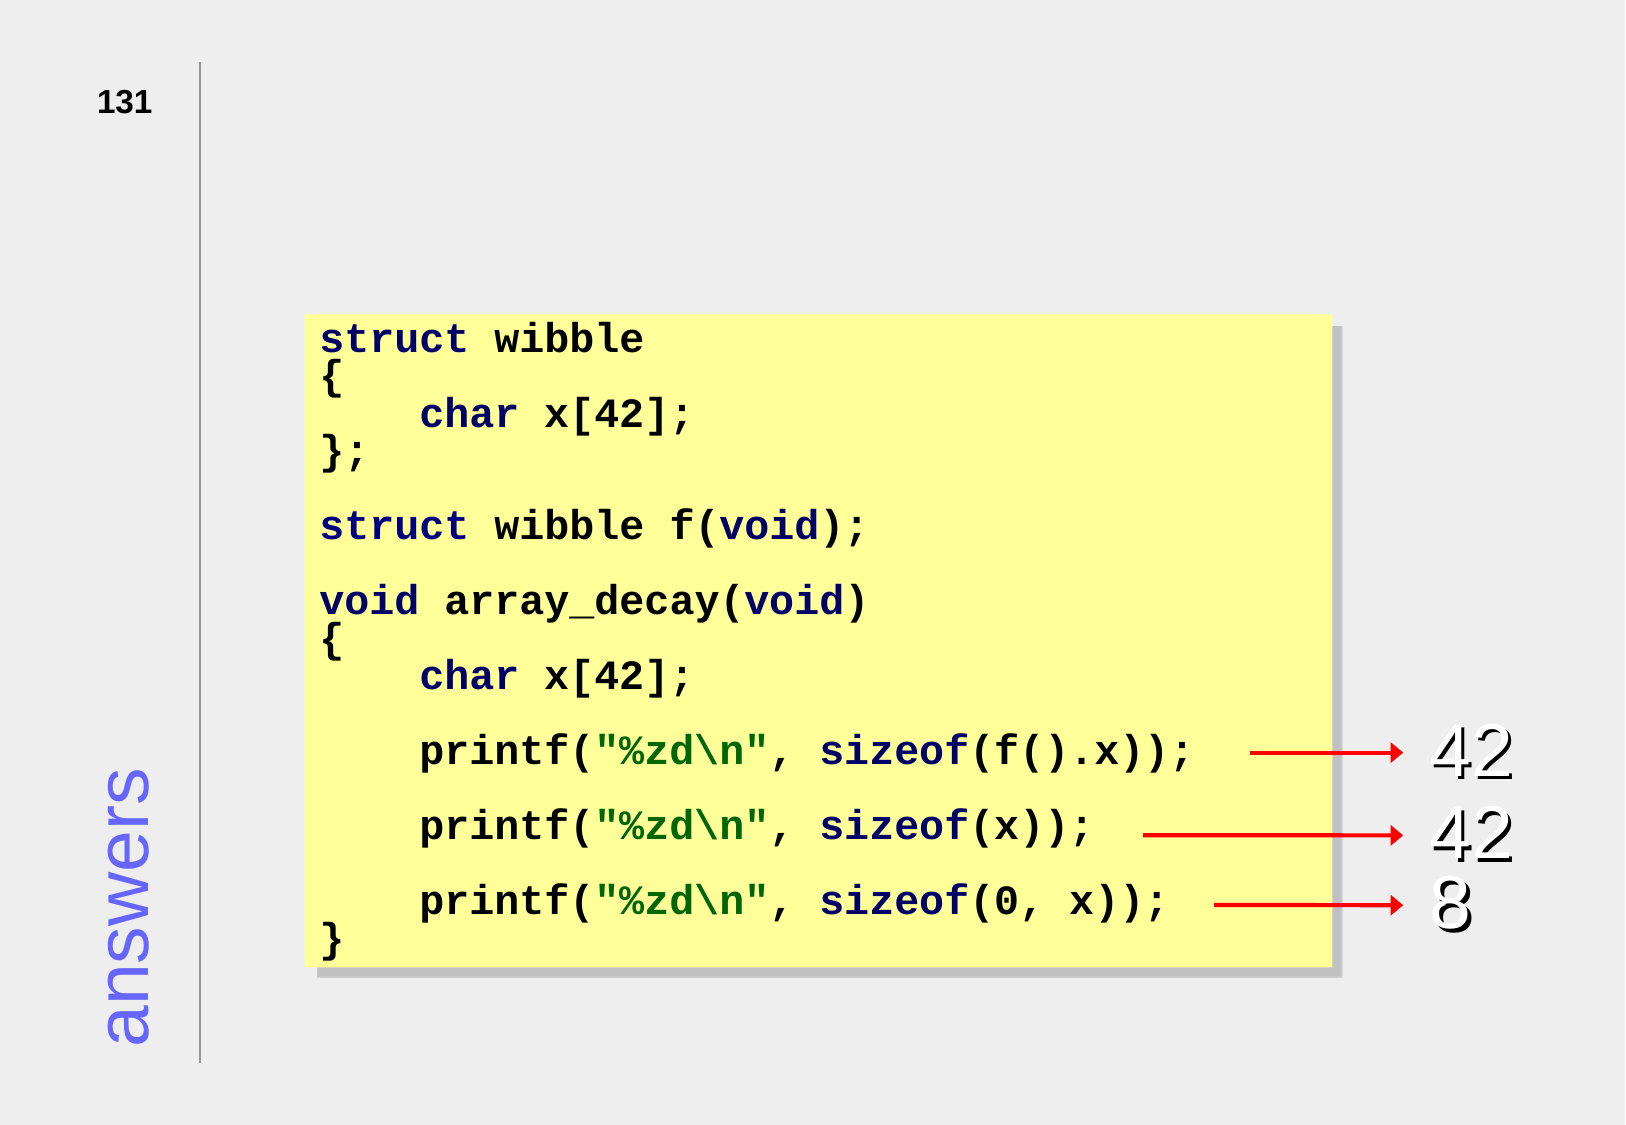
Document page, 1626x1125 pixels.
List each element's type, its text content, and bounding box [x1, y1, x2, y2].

text_box struct wibble { char x[42]; }; struct wibble f(void); void array_decay(void) { char x[42]; printf("%zd\n", sizeof(f().x)); printf("%zd\n", sizeof(x)); printf("%zd\n", sizeof(0, x)); } [304, 314, 1333, 968]
text_box 42 [1414, 693, 1557, 800]
text_box 42 [1414, 800, 1557, 882]
text_box 8 [1415, 846, 1546, 952]
text_box 42 [1443, 824, 1455, 841]
title answers [50, 187, 188, 1063]
